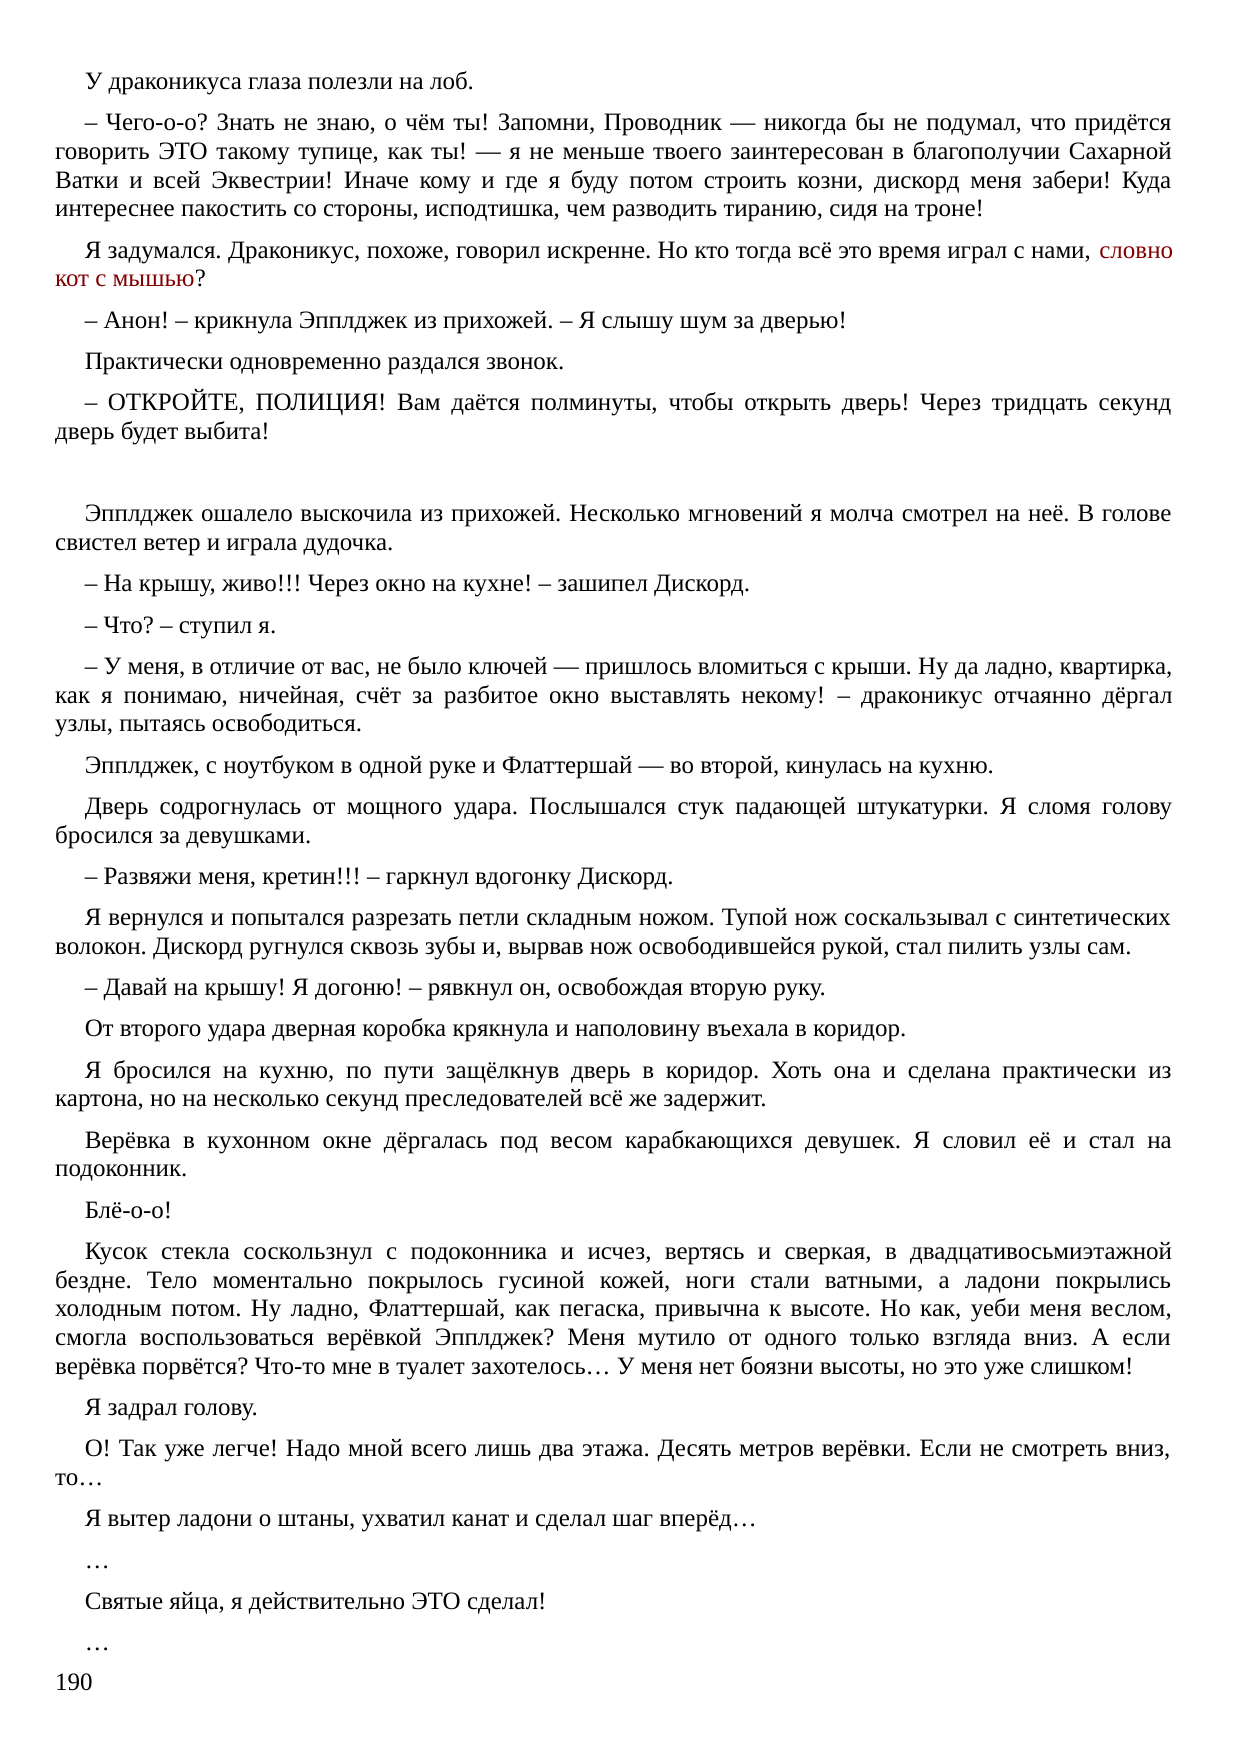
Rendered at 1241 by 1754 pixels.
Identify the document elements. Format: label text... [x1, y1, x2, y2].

text Эпплджек ошалело выскочила из прихожей. Несколько мгновений я молча смотрел на неё. В голове свистел ветер и играла дудочка. [55, 498, 1173, 556]
text – Давай на крышу! Я догоню! – рявкнул он, освобождая вторую руку. [55, 972, 1173, 1001]
text Кусок стекла соскользнул с подоконника и исчез, вертясь и сверкая, в двадцативосьмиэтажной бездне. Тело моментально покрылось гусиной кожей, ноги стали ватными, а ладони покрылись холодным потом. Ну ладно, Флаттершай, как пегаска, привычна к высоте. Но как, уеби меня веслом, смогла воспользоваться верёвкой Эпплджек? Меня мутило от одного только взгляда вниз. А если верёвка порвётся? Что-то мне в туалет захотелось… У меня нет боязни высоты, но это уже слишком! [55, 1236, 1173, 1380]
text – ОТКРОЙТЕ, ПОЛИЦИЯ! Вам даётся полминуты, чтобы открыть дверь! Через тридцать секунд дверь будет выбита! [55, 387, 1173, 445]
text От второго удара дверная коробка крякнула и наполовину въехала в коридор. [55, 1013, 1173, 1042]
text Практически одновременно раздался звонок. [55, 346, 1173, 375]
text Я задрал голову. [55, 1392, 1173, 1421]
text … [55, 1627, 1173, 1656]
text О! Так уже легче! Надо мной всего лишь два этажа. Десять метров верёвки. Если не смотреть вниз, то… [55, 1433, 1173, 1491]
text – На крышу, живо!!! Через окно на кухне! – зашипел Дискорд. [55, 568, 1173, 597]
text Дверь содрогнулась от мощного удара. Послышался стук падающей штукатурки. Я сломя голову бросился за девушками. [55, 791, 1173, 848]
text Святые яйца, я действительно ЭТО сделал! [55, 1586, 1173, 1615]
text – Что? – ступил я. [55, 610, 1173, 638]
text Я вытер ладони о штаны, ухватил канат и сделал шаг вперёд… [55, 1503, 1173, 1532]
text Эпплджек, с ноутбуком в одной руке и Флаттершай — во второй, кинулась на кухню. [55, 750, 1173, 778]
text – Развяжи меня, кретин!!! – гаркнул вдогонку Дискорд. [55, 861, 1173, 890]
text – Анон! – крикнула Эпплджек из прихожей. – Я слышу шум за дверью! [55, 305, 1173, 333]
text – У меня, в отличие от вас, не было ключей — пришлось вломиться с крыши. Ну да ладно, квартирка, как я понимаю, ничейная, счёт за разбитое окно выставлять некому! – драконикус отчаянно дёргал узлы, пытаясь освободиться. [55, 651, 1173, 737]
text Я задумался. Драконикус, похоже, говорил искренне. Но кто тогда всё это время играл с нами, словно кот с мышью? [55, 235, 1173, 292]
text – Чего-о-о? Знать не знаю, о чём ты! Запомни, Проводник — никогда бы не подумал, что придётся говорить ЭТО такому тупице, как ты! — я не меньше твоего заинтересован в благополучии Сахарной Ватки и всей Эквестрии! Иначе кому и где я буду потом строить козни, дискорд меня забери! Куда интереснее пакостить со стороны, исподтишка, чем разводить тиранию, сидя на троне! [55, 107, 1173, 222]
text Верёвка в кухонном окне дёргалась под весом карабкающихся девушек. Я словил её и стал на подоконник. [55, 1125, 1173, 1182]
text … [55, 1545, 1173, 1573]
text Я бросился на кухню, по пути защёлкнув дверь в коридор. Хоть она и сделана практически из картона, но на несколько секунд преследователей всё же задержит. [55, 1055, 1173, 1112]
text У драконикуса глаза полезли на лоб. [55, 66, 1173, 95]
text Блё-о-о! [55, 1195, 1173, 1223]
text Я вернулся и попытался разрезать петли складным ножом. Тупой нож соскальзывал с синтетических волокон. Дискорд ругнулся сквозь зубы и, вырвав нож освободившейся рукой, стал пилить узлы сам. [55, 902, 1173, 960]
